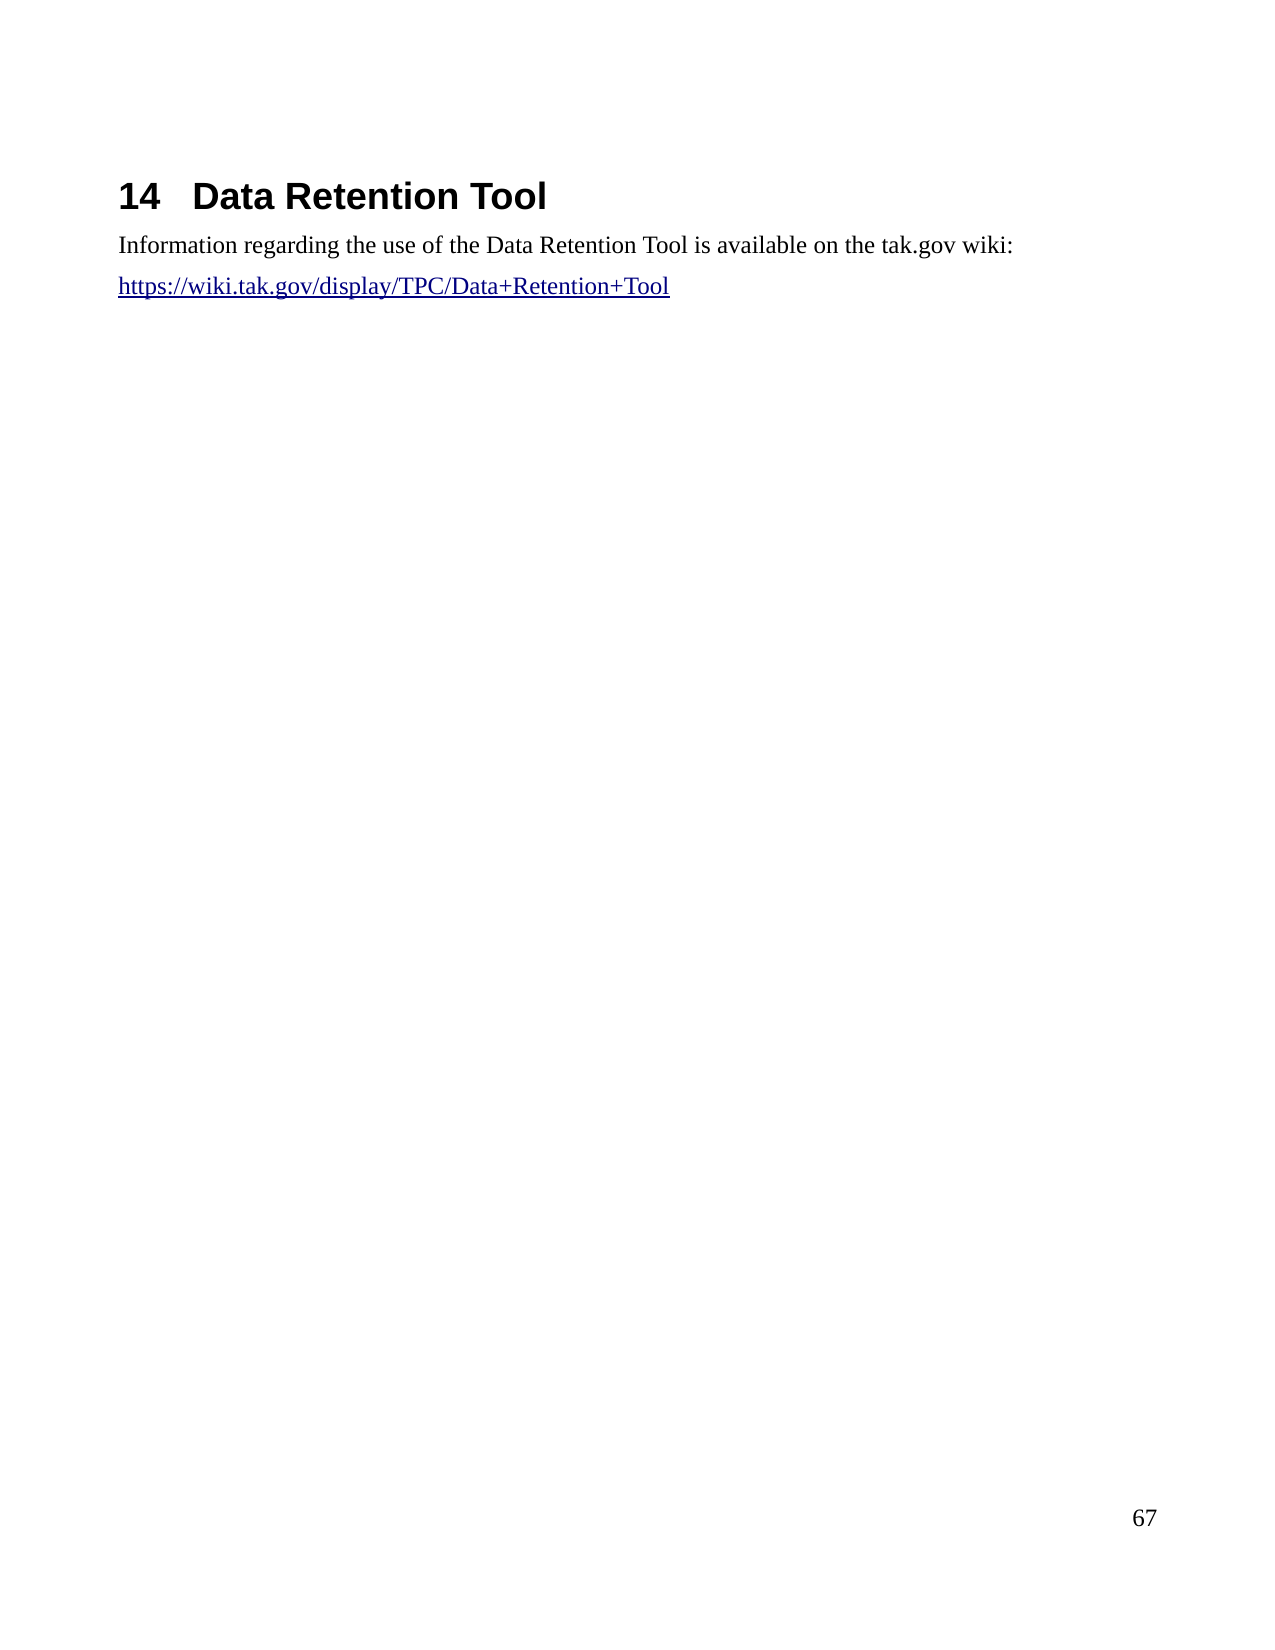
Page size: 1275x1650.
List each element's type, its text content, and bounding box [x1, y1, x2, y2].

text Information regarding the use of the Data Retention Tool is available on the tak.gov wiki: [118, 230, 1157, 259]
subtitle Data Retention Tool [118, 174, 1157, 217]
text https://wiki.tak.gov/display/TPC/Data+Retention+Tool [118, 271, 1157, 300]
